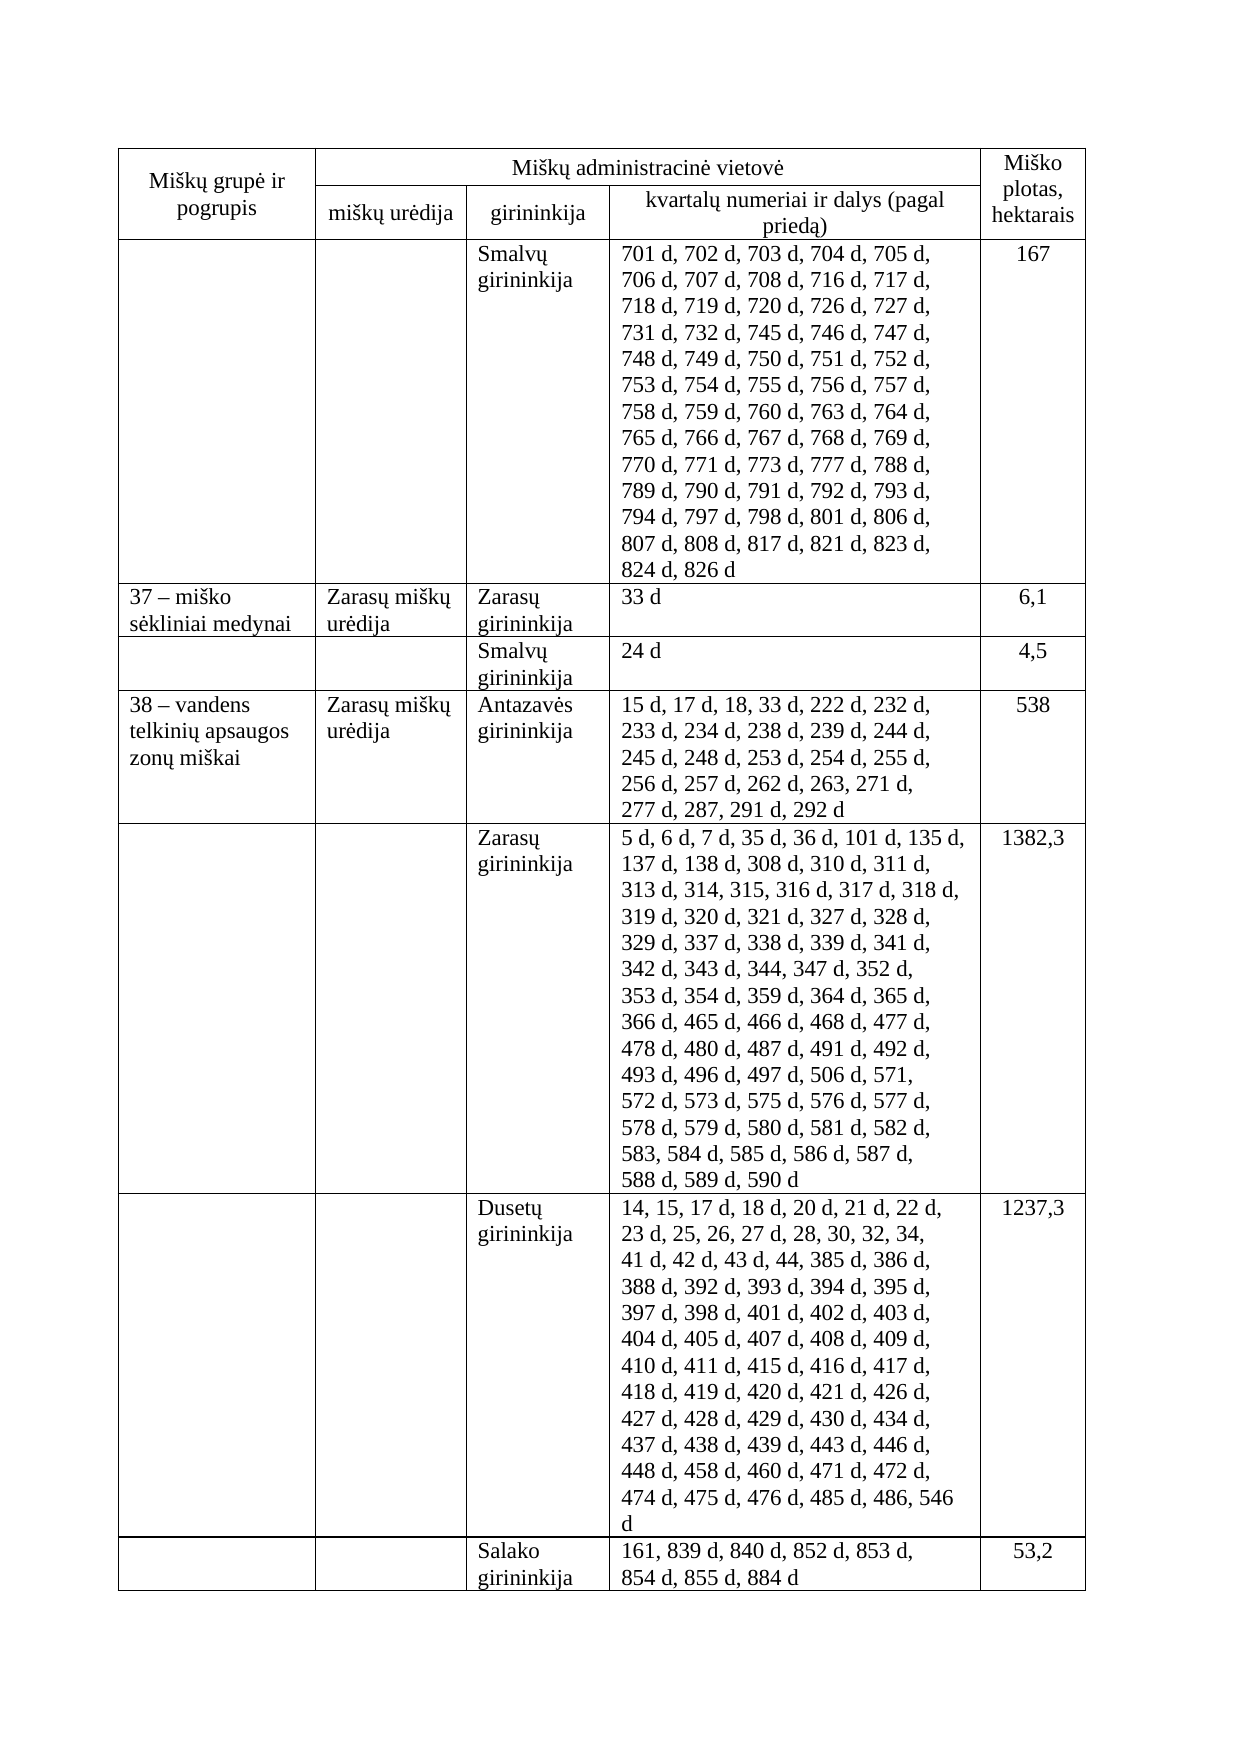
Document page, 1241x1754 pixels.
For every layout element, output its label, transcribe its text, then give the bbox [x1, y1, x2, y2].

table_cell Salako girininkija [467, 1538, 609, 1590]
table_cell 161, 839 d, 840 d, 852 d, 853 d, 854 d, 855 d, 884 d [610, 1538, 980, 1590]
table_header Miškų grupė ir pogrupis [119, 149, 315, 239]
table_cell 38 – vandens telkinių apsaugos zonų miškai [119, 691, 315, 823]
table_cell [119, 240, 315, 582]
table_cell 6,1 [981, 584, 1085, 636]
table_cell Zarasų girininkija [467, 584, 609, 636]
table_cell Antazavės girininkija [467, 691, 609, 823]
table_header Miškų administracinė vietovė [316, 149, 980, 185]
table_cell girininkija [467, 186, 609, 239]
table_cell 4,5 [981, 637, 1085, 690]
table_cell [119, 1538, 315, 1590]
table_cell [119, 637, 315, 690]
table_cell [119, 1194, 315, 1536]
table_cell kvartalų numeriai ir dalys (pagal priedą) [610, 186, 980, 239]
table_cell 1237,3 [981, 1194, 1085, 1536]
table_cell [316, 1194, 466, 1536]
table_cell [119, 824, 315, 1193]
table_cell Zarasų miškų urėdija [316, 691, 466, 823]
table_cell [316, 637, 466, 690]
table_cell 24 d [610, 637, 980, 690]
table_cell 1382,3 [981, 824, 1085, 1193]
table_cell Smalvų girininkija [467, 240, 609, 582]
table_cell [316, 1538, 466, 1590]
table_cell 5 d, 6 d, 7 d, 35 d, 36 d, 101 d, 135 d, 137 d, 138 d, 308 d, 310 d, 311 d, 313 d, 314, 315, 316 d, 317 d, 318 d, 319 d, 320 d, 321 d, 327 d, 328 d, 329 d, 337 d, 338 d, 339 d, 341 d, 342 d, 343 d, 344, 347 d, 352 d, 353 d, 354 d, 359 d, 364 d, 365 d, 366 d, 465 d, 466 d, 468 d, 477 d, 478 d, 480 d, 487 d, 491 d, 492 d, 493 d, 496 d, 497 d, 506 d, 571, 572 d, 573 d, 575 d, 576 d, 577 d, 578 d, 579 d, 580 d, 581 d, 582 d, 583, 584 d, 585 d, 586 d, 587 d, 588 d, 589 d, 590 d [610, 824, 980, 1193]
table_cell 33 d [610, 584, 980, 636]
table_cell Zarasų girininkija [467, 824, 609, 1193]
table_cell 37 – miško sėkliniai medynai [119, 584, 315, 636]
table_cell 167 [981, 240, 1085, 582]
table_cell 15 d, 17 d, 18, 33 d, 222 d, 232 d, 233 d, 234 d, 238 d, 239 d, 244 d, 245 d, 248 d, 253 d, 254 d, 255 d, 256 d, 257 d, 262 d, 263, 271 d, 277 d, 287, 291 d, 292 d [610, 691, 980, 823]
table_cell Zarasų miškų urėdija [316, 584, 466, 636]
table_cell [316, 824, 466, 1193]
table_cell 53,2 [981, 1538, 1085, 1590]
table_cell 14, 15, 17 d, 18 d, 20 d, 21 d, 22 d, 23 d, 25, 26, 27 d, 28, 30, 32, 34, 41 d, 42 d, 43 d, 44, 385 d, 386 d, 388 d, 392 d, 393 d, 394 d, 395 d, 397 d, 398 d, 401 d, 402 d, 403 d, 404 d, 405 d, 407 d, 408 d, 409 d, 410 d, 411 d, 415 d, 416 d, 417 d, 418 d, 419 d, 420 d, 421 d, 426 d, 427 d, 428 d, 429 d, 430 d, 434 d, 437 d, 438 d, 439 d, 443 d, 446 d, 448 d, 458 d, 460 d, 471 d, 472 d, 474 d, 475 d, 476 d, 485 d, 486, 546 d [610, 1194, 980, 1536]
table_header Miško plotas, hektarais [981, 149, 1085, 239]
table_cell 538 [981, 691, 1085, 823]
table_cell 701 d, 702 d, 703 d, 704 d, 705 d, 706 d, 707 d, 708 d, 716 d, 717 d, 718 d, 719 d, 720 d, 726 d, 727 d, 731 d, 732 d, 745 d, 746 d, 747 d, 748 d, 749 d, 750 d, 751 d, 752 d, 753 d, 754 d, 755 d, 756 d, 757 d, 758 d, 759 d, 760 d, 763 d, 764 d, 765 d, 766 d, 767 d, 768 d, 769 d, 770 d, 771 d, 773 d, 777 d, 788 d, 789 d, 790 d, 791 d, 792 d, 793 d, 794 d, 797 d, 798 d, 801 d, 806 d, 807 d, 808 d, 817 d, 821 d, 823 d, 824 d, 826 d [610, 240, 980, 582]
table_cell Smalvų girininkija [467, 637, 609, 690]
table_cell Dusetų girininkija [467, 1194, 609, 1536]
table_cell miškų urėdija [316, 186, 466, 239]
table_cell [316, 240, 466, 582]
